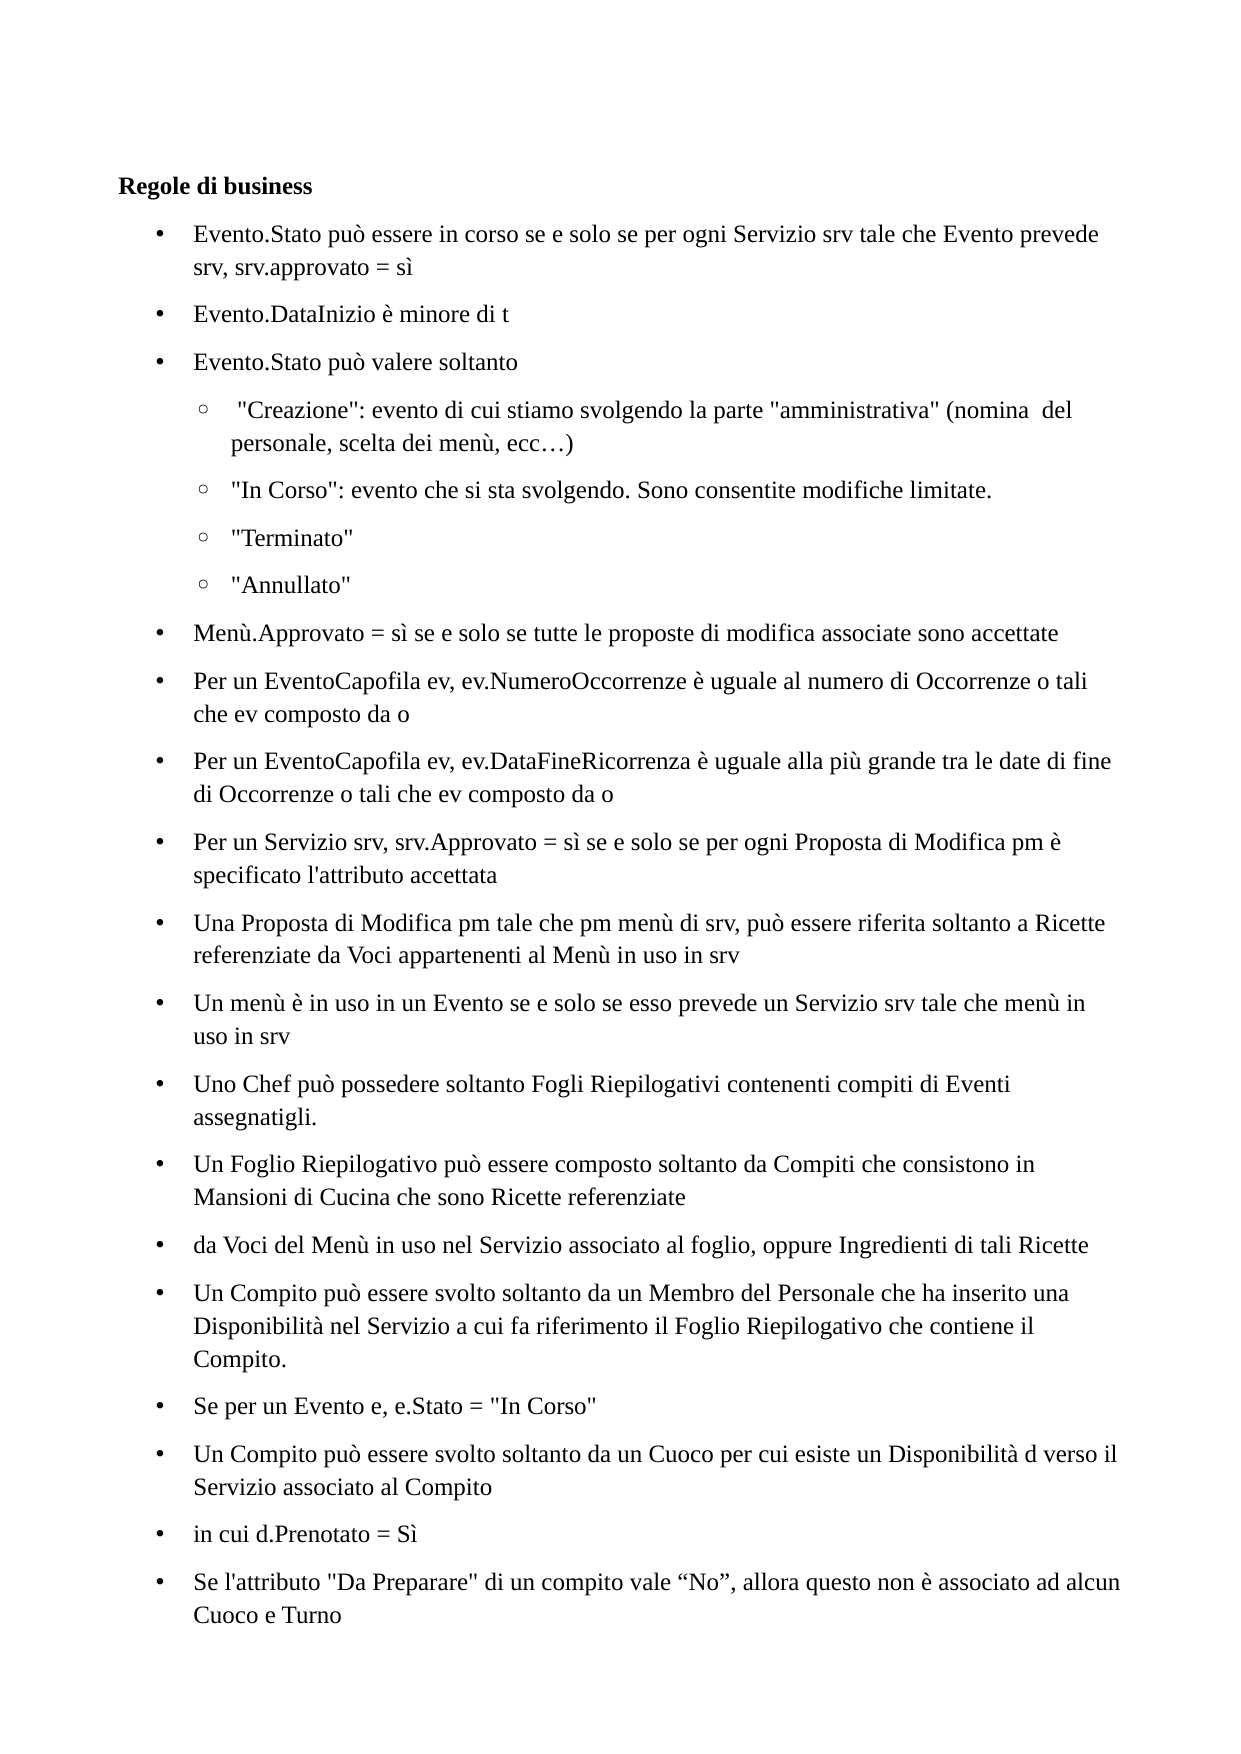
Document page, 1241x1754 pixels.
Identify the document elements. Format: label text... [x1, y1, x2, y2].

list "Creazione": evento di cui stiamo svolgendo la parte "amministrativa" (nomina del personale, scelta dei menù, ecc…) [193, 395, 1122, 456]
list Un menù è in uso in un Evento se e solo se esso prevede un Servizio srv tale che menù in uso in srv [156, 988, 1122, 1050]
list Un Compito può essere svolto soltanto da un Cuoco per cui esiste un Disponibilità d verso il Servizio associato al Compito [156, 1439, 1122, 1501]
list Menù.Approvato = sì se e solo se tutte le proposte di modifica associate sono accettate [156, 618, 1122, 647]
list Uno Chef può possedere soltanto Fogli Riepilogativi contenenti compiti di Eventi assegnatigli. [156, 1069, 1122, 1131]
list Evento.Stato può essere in corso se e solo se per ogni Servizio srv tale che Evento prevede srv, srv.approvato = sì [156, 219, 1122, 281]
list in cui d.Prenotato = Sì [156, 1519, 1122, 1548]
list "In Corso": evento che si sta svolgendo. Sono consentite modifiche limitate. [193, 475, 1122, 504]
list da Voci del Menù in uso nel Servizio associato al foglio, oppure Ingredienti di tali Ricette [156, 1230, 1122, 1259]
text Regole di business [118, 171, 1122, 200]
list Per un EventoCapofila ev, ev.NumeroOccorrenze è uguale al numero di Occorrenze o tali che ev composto da o [156, 666, 1122, 727]
list Per un EventoCapofila ev, ev.DataFineRicorrenza è uguale alla più grande tra le date di fine di Occorrenze o tali che ev composto da o [156, 746, 1122, 808]
list Per un Servizio srv, srv.Approvato = sì se e solo se per ogni Proposta di Modifica pm è specificato l'attributo accettata [156, 827, 1122, 889]
list Se l'attributo "Da Preparare" di un compito vale “No”, allora questo non è associato ad alcun Cuoco e Turno [156, 1567, 1122, 1629]
list Evento.Stato può valere soltanto [156, 347, 1122, 376]
list Un Foglio Riepilogativo può essere composto soltanto da Compiti che consistono in Mansioni di Cucina che sono Ricette referenziate [156, 1149, 1122, 1211]
list Una Proposta di Modifica pm tale che pm menù di srv, può essere riferita soltanto a Ricette referenziate da Voci appartenenti al Menù in uso in srv [156, 908, 1122, 969]
list "Annullato" [193, 571, 1122, 599]
list Se per un Evento e, e.Stato = "In Corso" [156, 1391, 1122, 1420]
list Evento.DataInizio è minore di t [156, 299, 1122, 328]
list "Terminato" [193, 523, 1122, 552]
list Un Compito può essere svolto soltanto da un Membro del Personale che ha inserito una Disponibilità nel Servizio a cui fa riferimento il Foglio Riepilogativo che contiene il Compito. [156, 1278, 1122, 1372]
